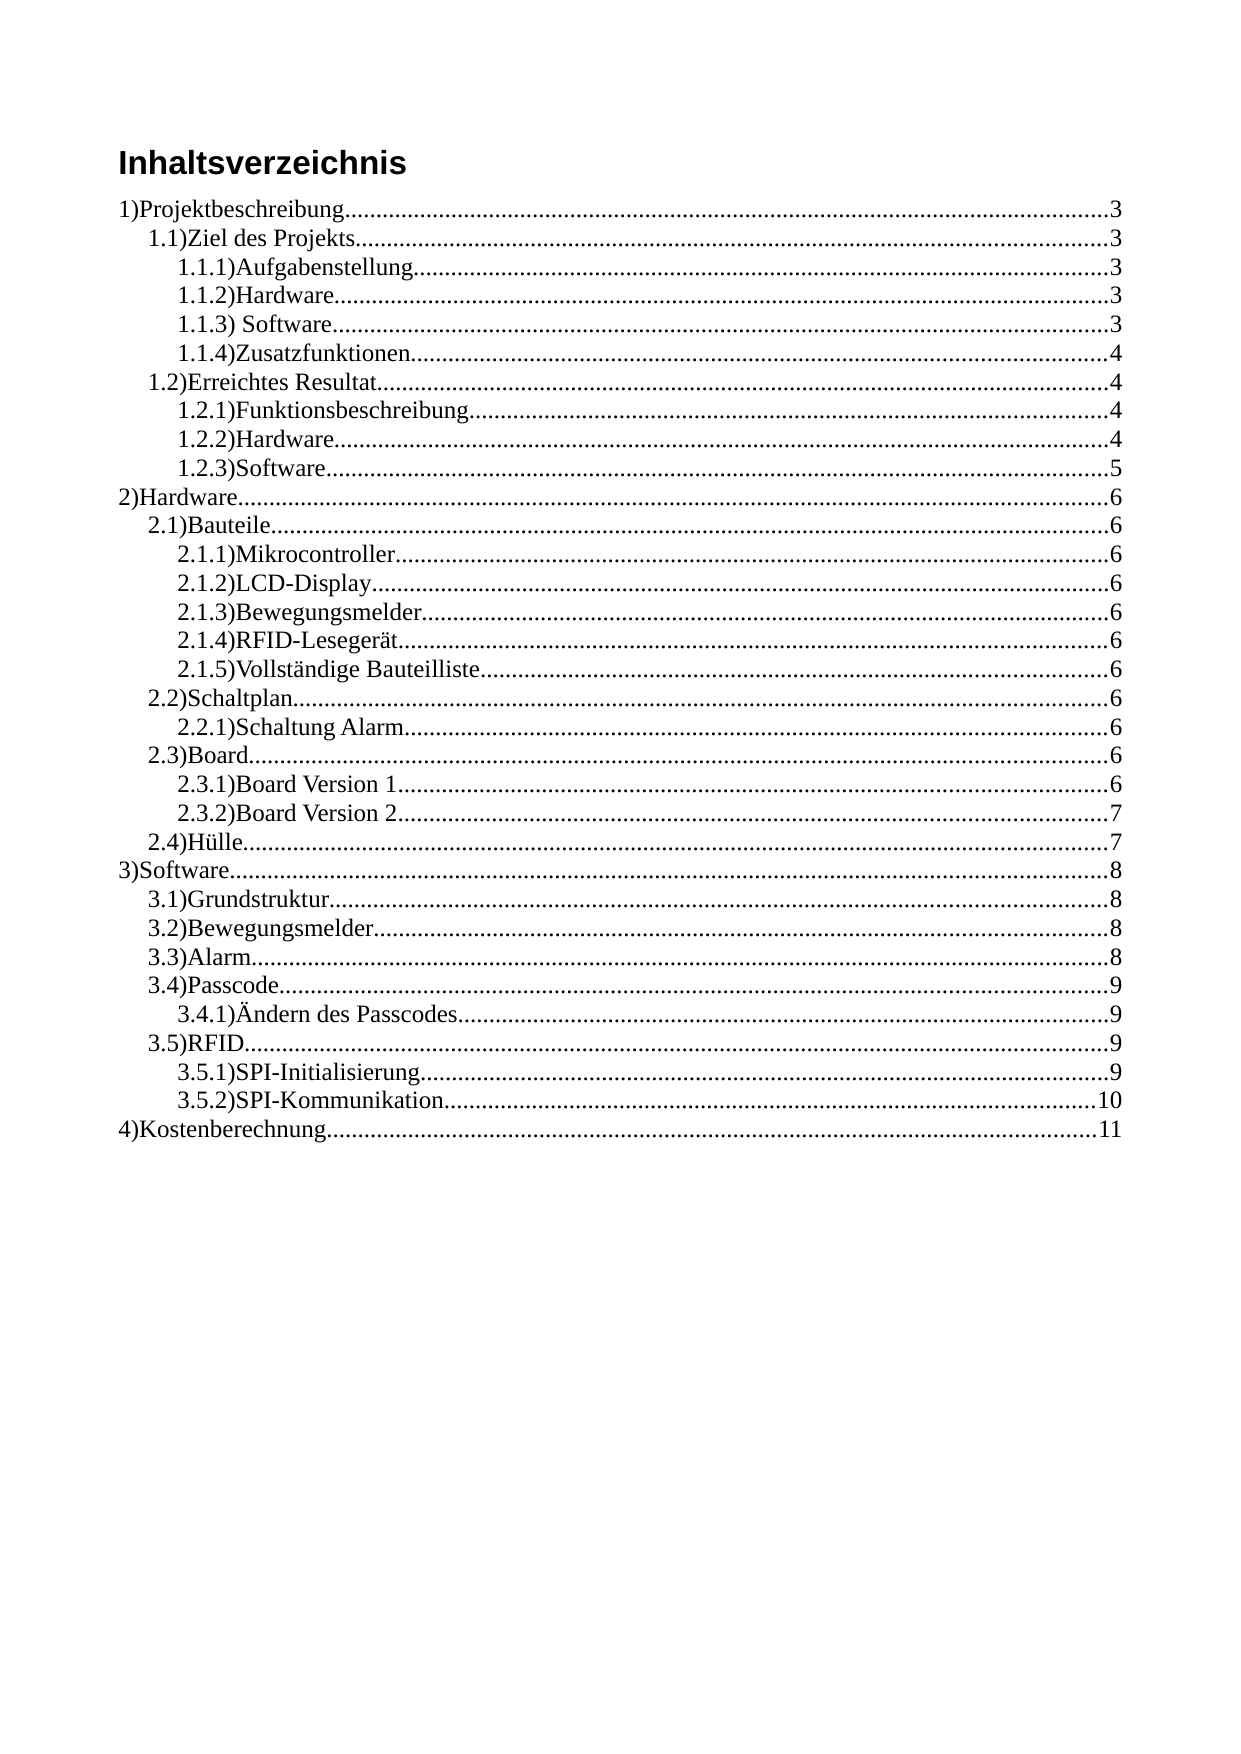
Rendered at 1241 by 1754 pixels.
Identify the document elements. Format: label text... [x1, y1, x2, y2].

text 3.4)Passcode 9 [148, 970, 1122, 999]
text 1.2.1)Funktionsbeschreibung 4 [177, 395, 1122, 424]
text 3.5)RFID 9 [148, 1028, 1122, 1057]
text 1.1.3) Software 3 [177, 309, 1122, 338]
text 1.2.3)Software 5 [177, 453, 1122, 482]
text 2.4)Hülle 7 [148, 827, 1122, 855]
text 2.1)Bauteile 6 [148, 510, 1122, 539]
text 2.1.2)LCD-Display 6 [177, 568, 1122, 597]
text 2.3)Board 6 [148, 740, 1122, 769]
text 3.2)Bewegungsmelder 8 [148, 913, 1122, 942]
text 2.1.3)Bewegungsmelder 6 [177, 597, 1122, 625]
text 4)Kostenberechnung 11 [118, 1114, 1122, 1143]
text 2.2)Schaltplan 6 [148, 683, 1122, 712]
text 1.1.2)Hardware 3 [177, 280, 1122, 309]
text 1.2)Erreichtes Resultat 4 [148, 367, 1122, 395]
text 1.2.2)Hardware 4 [177, 424, 1122, 453]
text 3.3)Alarm 8 [148, 942, 1122, 970]
text 2.3.2)Board Version 2 7 [177, 798, 1122, 827]
text 3.1)Grundstruktur 8 [148, 884, 1122, 913]
text 3)Software 8 [118, 855, 1122, 884]
text 2.1.4)RFID-Lesegerät 6 [177, 625, 1122, 654]
text 2.3.1)Board Version 1 6 [177, 769, 1122, 798]
text 1.1)Ziel des Projekts 3 [148, 223, 1122, 252]
text 1.1.4)Zusatzfunktionen 4 [177, 338, 1122, 367]
text 3.4.1)Ändern des Passcodes 9 [177, 999, 1122, 1028]
text 2.1.5)Vollständige Bauteilliste 6 [177, 654, 1122, 683]
subtitle Inhaltsverzeichnis [118, 143, 1122, 182]
text 2)Hardware 6 [118, 482, 1122, 510]
text 1.1.1)Aufgabenstellung 3 [177, 252, 1122, 280]
text 2.2.1)Schaltung Alarm 6 [177, 712, 1122, 740]
text 3.5.1)SPI-Initialisierung 9 [177, 1057, 1122, 1085]
text 3.5.2)SPI-Kommunikation 10 [177, 1085, 1122, 1114]
text 2.1.1)Mikrocontroller 6 [177, 539, 1122, 568]
text 1)Projektbeschreibung 3 [118, 194, 1122, 223]
